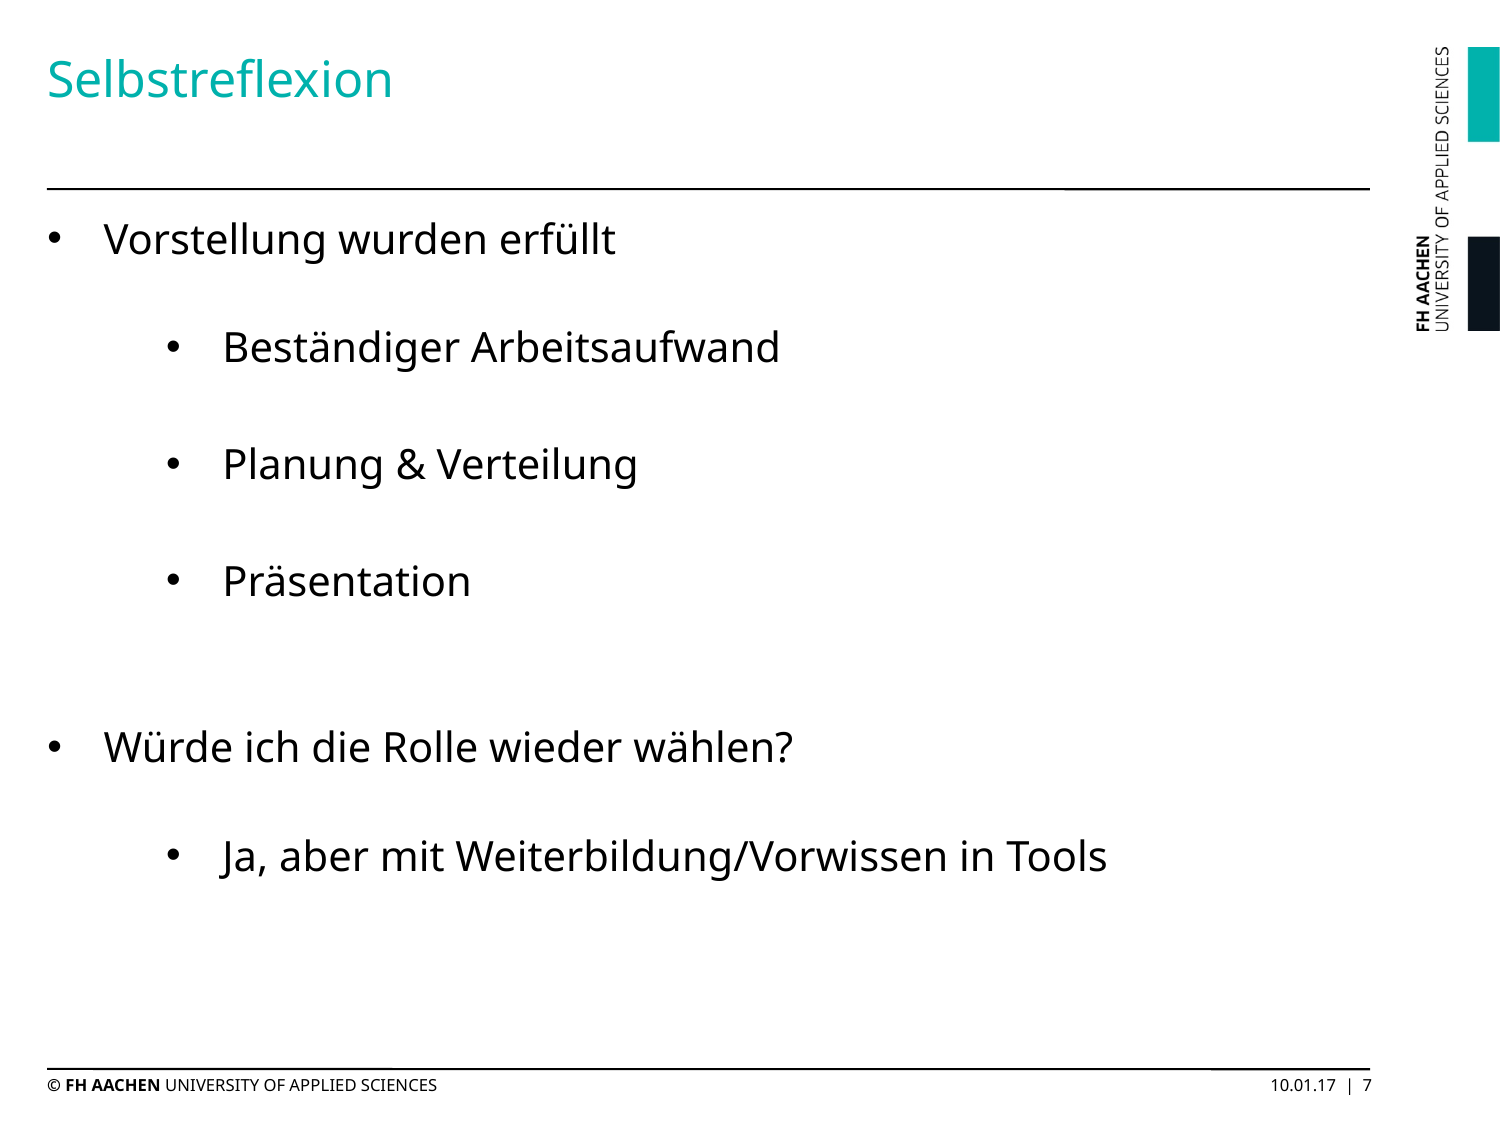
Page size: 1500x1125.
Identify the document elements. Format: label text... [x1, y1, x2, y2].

picture [1404, 47, 1500, 331]
list Vorstellung wurden erfüllt Beständiger Arbeitsaufwand Planung & Verteilung Präsentation Würde ich die Rolle wieder wählen? Ja, aber mit Weiterbildung/Vorwissen in Tools [47, 212, 1371, 1040]
title Selbstreflexion [47, 47, 1371, 166]
